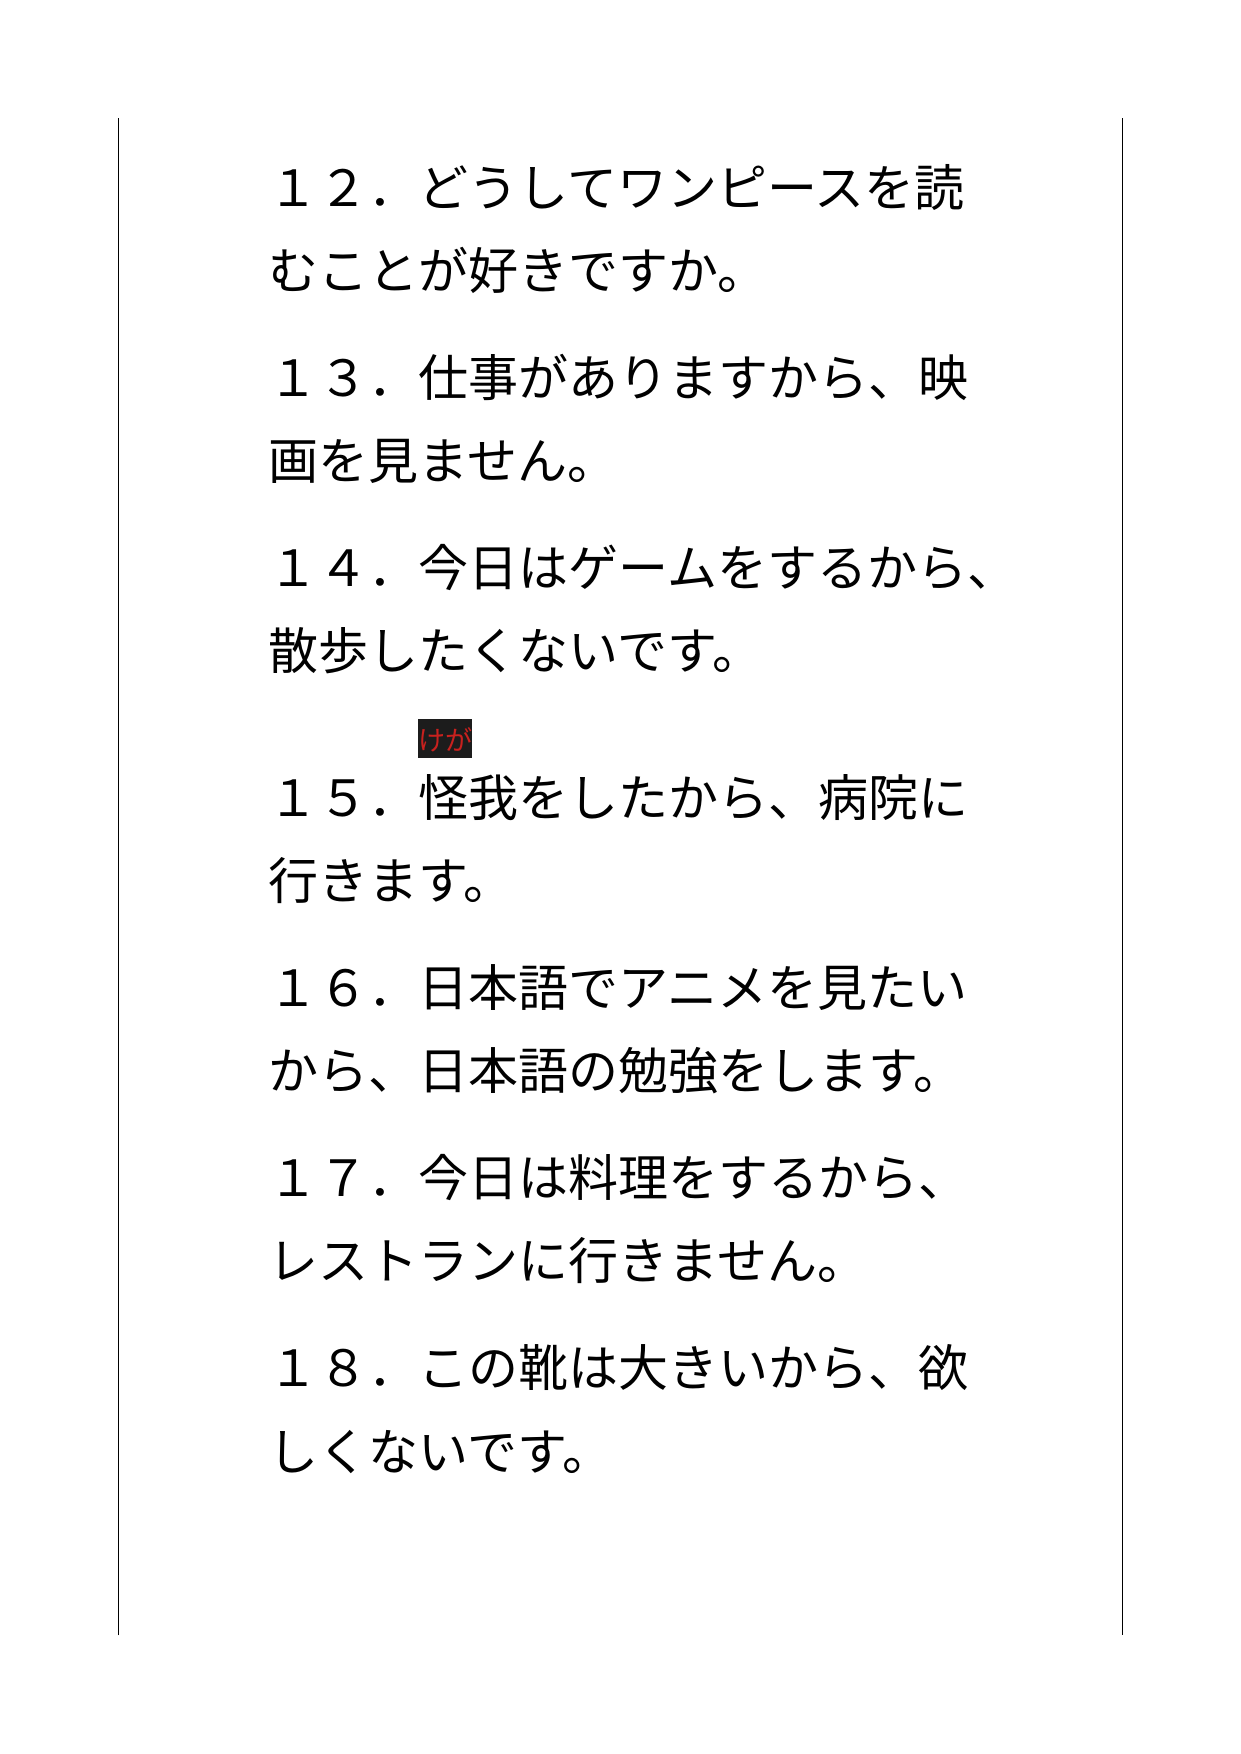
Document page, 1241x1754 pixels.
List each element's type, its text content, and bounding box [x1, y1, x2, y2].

text １２．どうしてワンピースを読むことが好きですか。 [268, 148, 972, 304]
text １６．日本語でアニメを見たいから、日本語の勉強をします。 [268, 948, 972, 1104]
text １４．今日はゲームをするから、散歩したくないです。 [268, 528, 972, 684]
text １８．この靴は大きいから、欲しくないです。 [268, 1329, 972, 1484]
text １７．今日は料理をするから、レストランに行きません。 [268, 1138, 972, 1294]
text １３．仕事がありますから、映画を見ません。 [268, 338, 972, 494]
text １５．怪我けがをしたから、病院に行きます。 [268, 719, 972, 914]
